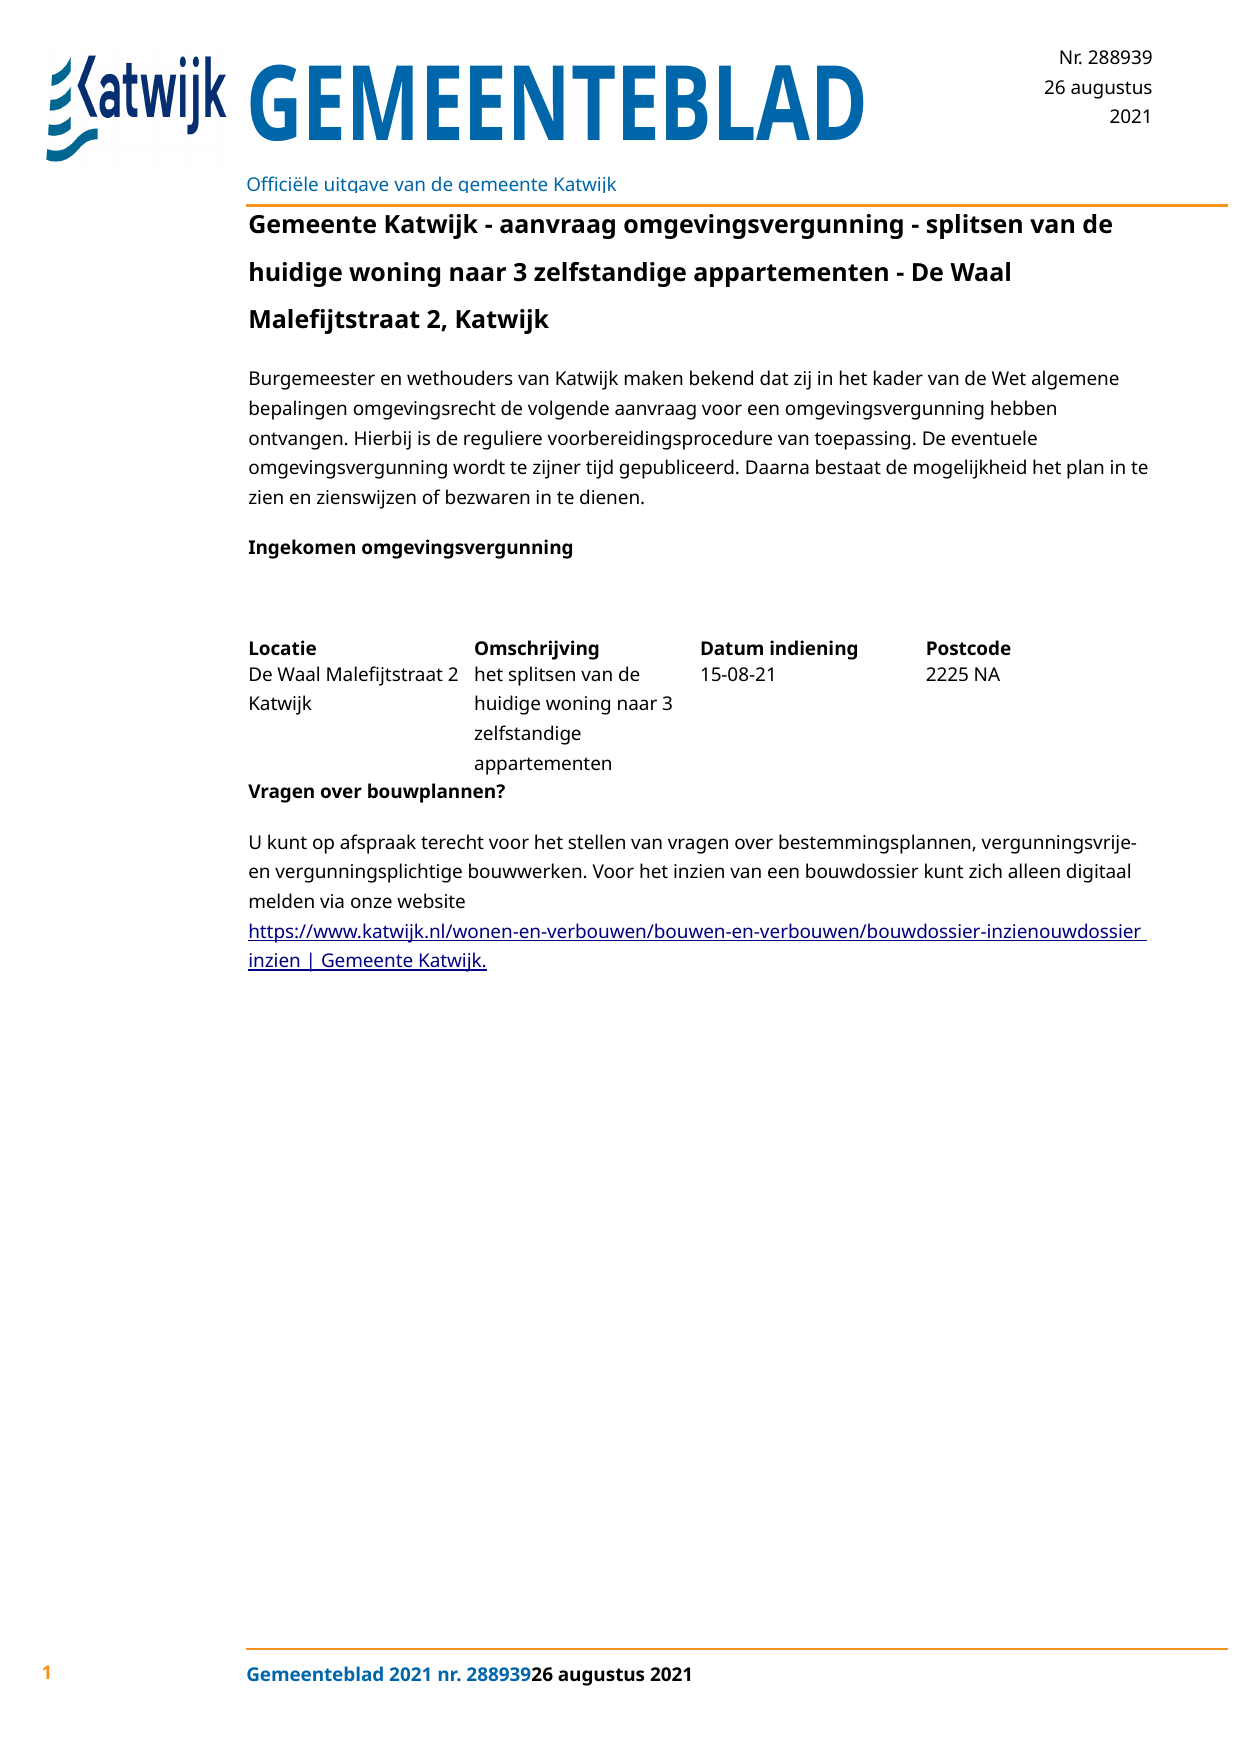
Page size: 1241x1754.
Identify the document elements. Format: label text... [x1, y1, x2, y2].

table_cell De Waal Malefijtstraat 2 Katwijk [248, 661, 474, 775]
table_cell het splitsen van de huidige woning naar 3 zelfstandige appartementen [474, 661, 700, 775]
table_header Datum indiening [700, 635, 926, 661]
text U kunt op afspraak terecht voor het stellen van vragen over bestemmingsplannen, vergunningsvrije- en vergunningsplichtige bouwwerken. Voor het inzien van een bouwdossier kunt zich alleen digitaal melden via onze website https://www.katwijk.nl/wonen-en-verbouwen/bouwen-en-verbouwen/bouwdossier-inzienouwdossier inzien | Gemeente Katwijk. [248, 829, 1152, 973]
text Ingekomen omgevingsvergunning [248, 534, 1152, 560]
text Burgemeester en wethouders van Katwijk maken bekend dat zij in het kader van de Wet algemene bepalingen omgevingsrecht de volgende aanvraag voor een omgevingsvergunning hebben ontvangen. Hierbij is de reguliere voorbereidingsprocedure van toepassing. De eventuele omgevingsvergunning wordt te zijner tijd gepubliceerd. Daarna bestaat de mogelijkheid het plan in te zien en zienswijzen of bezwaren in te dienen. [248, 366, 1152, 509]
table_header Locatie [248, 635, 474, 661]
text Gemeente Katwijk - aanvraag omgevingsvergunning - splitsen van de huidige woning naar 3 zelfstandige appartementen - De Waal Malefijtstraat 2, Katwijk [248, 207, 1152, 336]
table_header Postcode [926, 635, 1152, 661]
table_cell 15-08-21 [700, 661, 926, 775]
picture [41, 47, 231, 172]
table_header Omschrijving [474, 635, 700, 661]
text Vragen over bouwplannen? [248, 779, 1152, 804]
table_cell 2225 NA [926, 661, 1152, 775]
